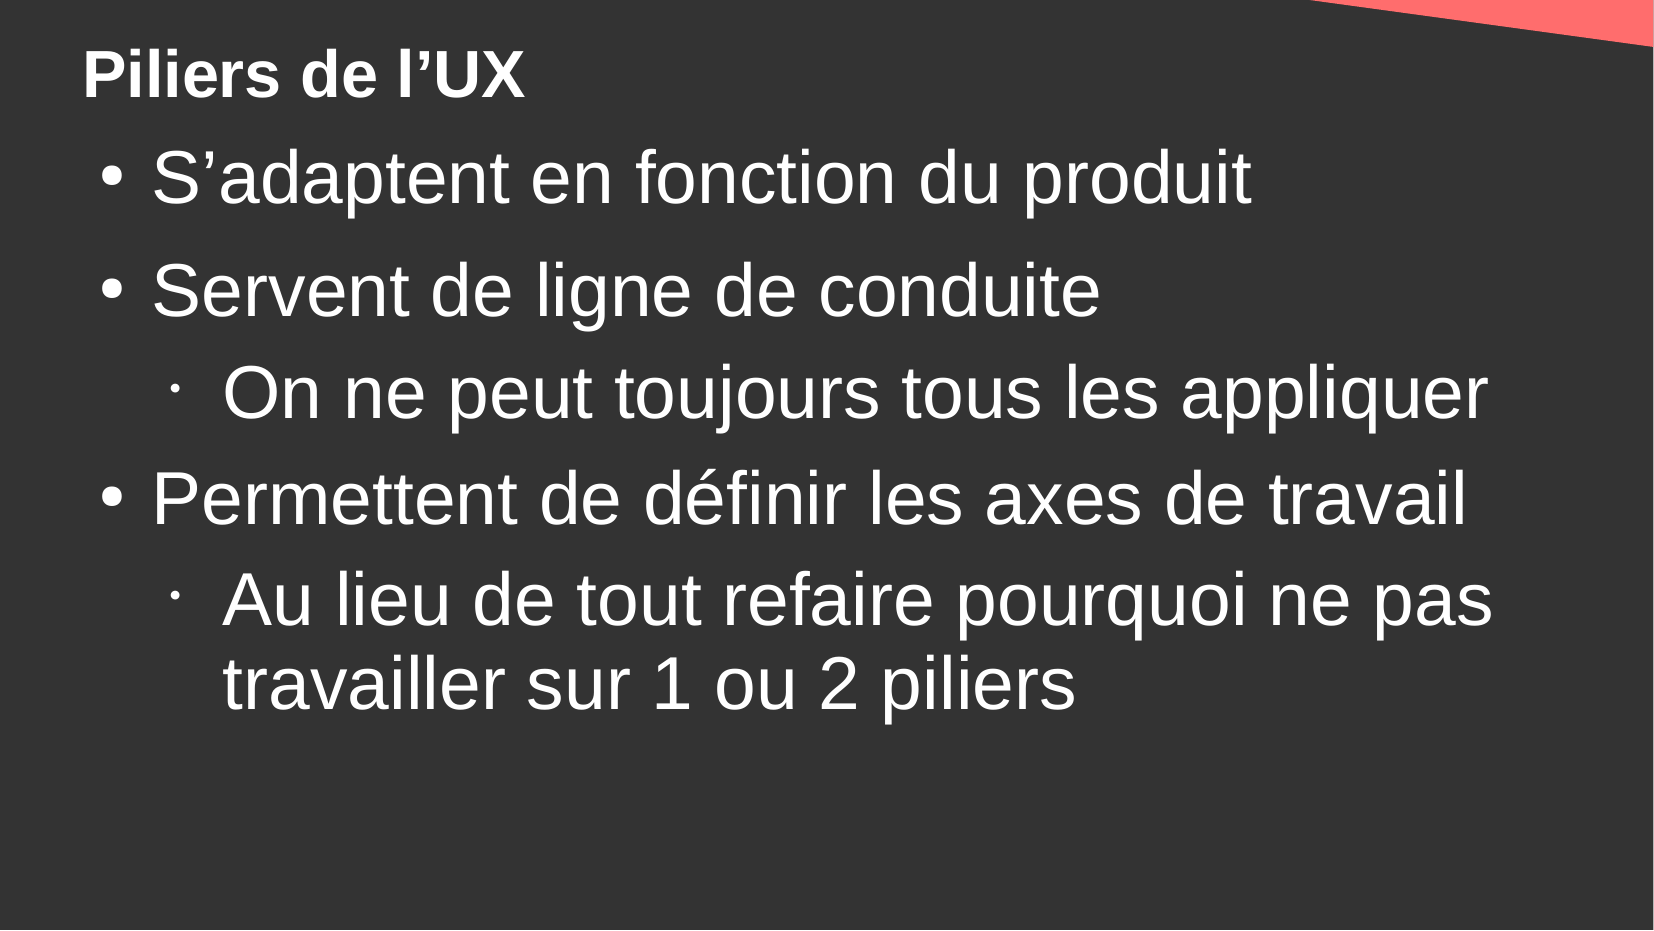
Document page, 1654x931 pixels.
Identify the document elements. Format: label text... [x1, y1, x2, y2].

title Piliers de l’UX [82, 37, 1571, 114]
text_box [1309, 0, 1654, 48]
list S’adaptent en fonction du produit Servent de ligne de conduite On ne peut toujours tous les appliquer Permettent de définir les axes de travail Au lieu de tout refaire pourquoi ne pas travailler sur 1 ou 2 piliers [80, 135, 1620, 827]
